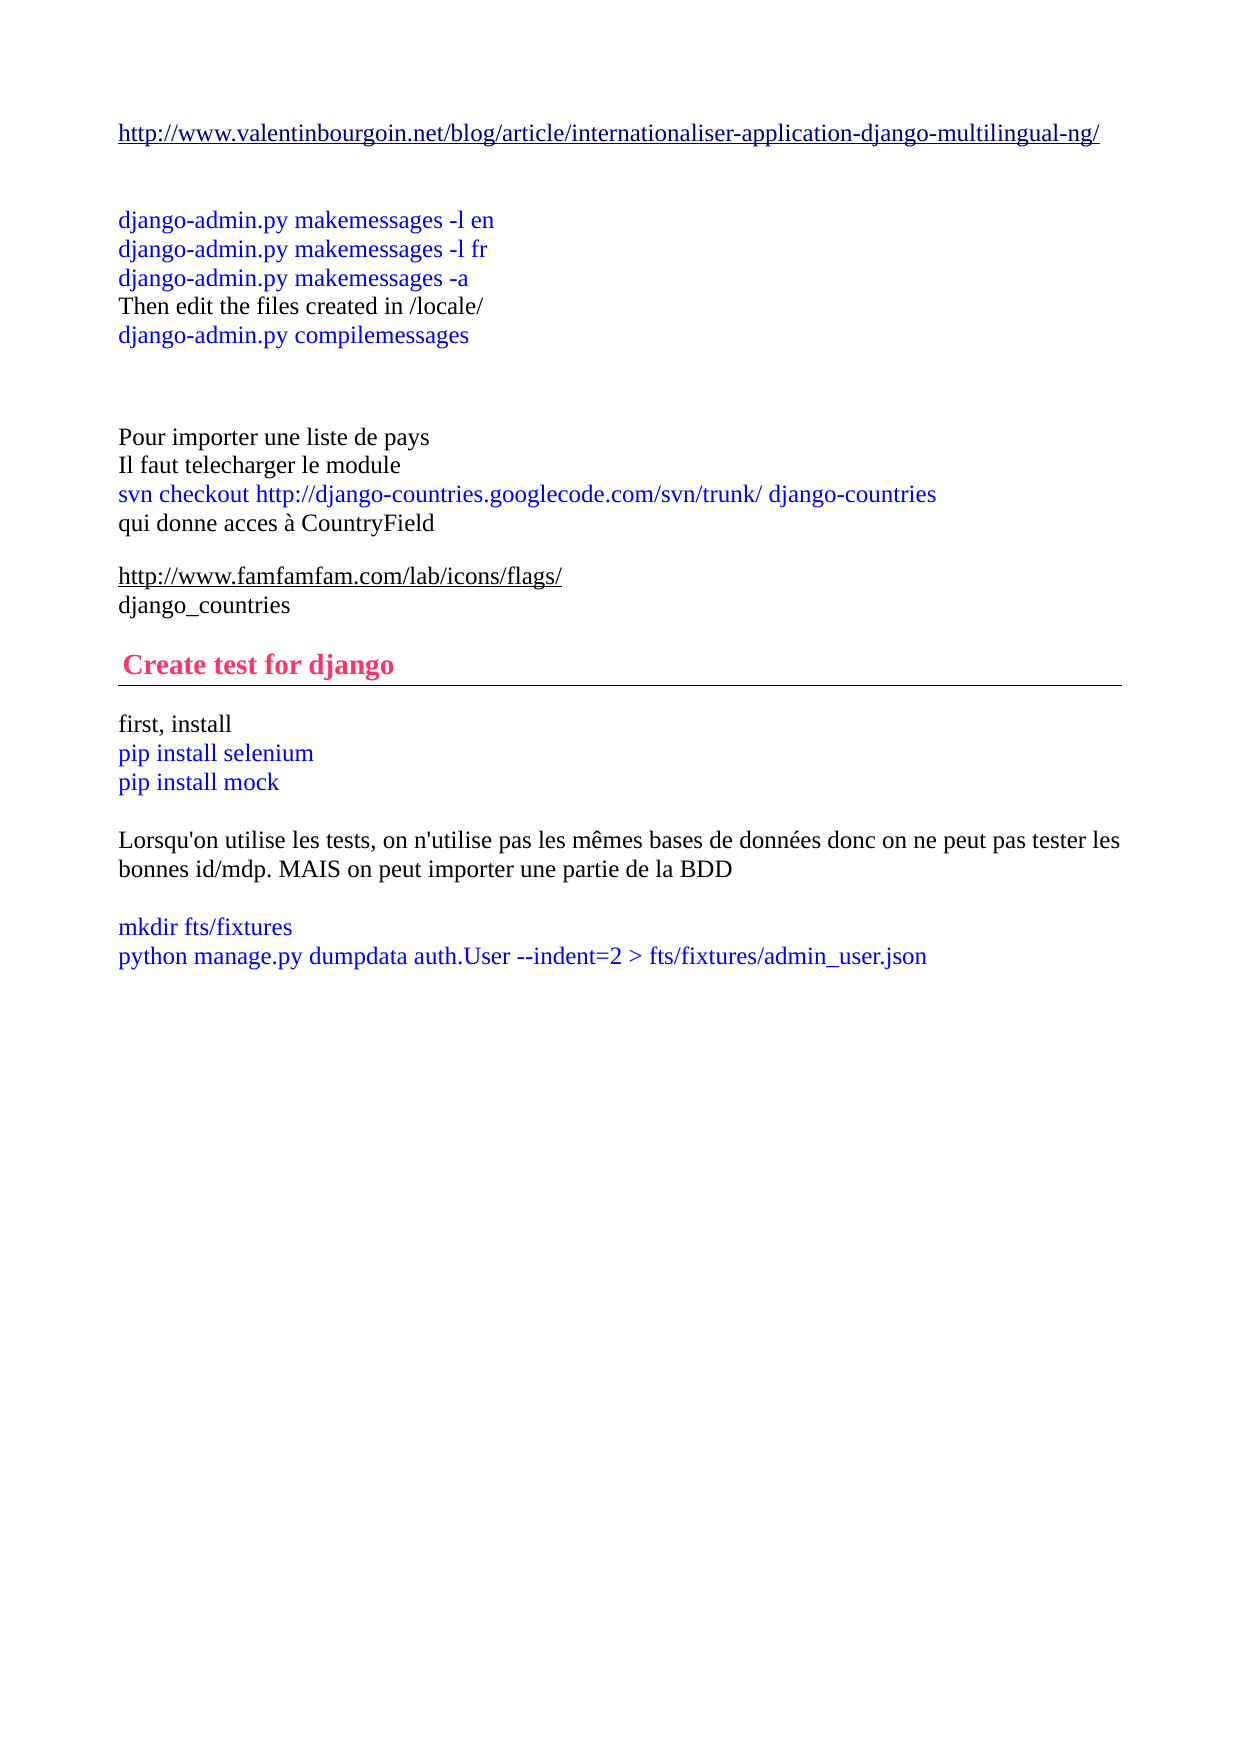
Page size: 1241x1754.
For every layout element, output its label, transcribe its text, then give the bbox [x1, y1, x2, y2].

text django-admin.py compilemessages [118, 320, 1122, 349]
text pip install selenium [118, 738, 1122, 767]
text Then edit the files created in /locale/ [118, 291, 1122, 320]
text mkdir fts/fixtures python manage.py dumpdata auth.User --indent=2 > fts/fixtures/admin_user.json [118, 912, 1122, 970]
text Lorsqu'on utilise les tests, on n'utilise pas les mêmes bases de données donc on ne peut pas tester les bonnes id/mdp. MAIS on peut importer une partie de la BDD [118, 825, 1122, 883]
text Create test for django [118, 643, 1122, 685]
text django-admin.py makemessages -l fr [118, 234, 1122, 263]
text Il faut telecharger le module [118, 451, 1122, 479]
text django-admin.py makemessages -a [118, 263, 1122, 291]
text django-admin.py makemessages -l en [118, 205, 1122, 234]
text Pour importer une liste de pays [118, 422, 1122, 451]
text django_countries [118, 590, 1122, 618]
text pip install mock [118, 767, 1122, 796]
text svn checkout http://django-countries.googlecode.com/svn/trunk/ django-countries [118, 479, 1122, 508]
text http://www.famfamfam.com/lab/icons/flags/ [118, 561, 1122, 590]
text qui donne acces à CountryField [118, 508, 1122, 537]
text first, install [118, 709, 1122, 738]
text http://www.valentinbourgoin.net/blog/article/internationaliser-application-django-multilingual-ng/ [118, 118, 1122, 147]
